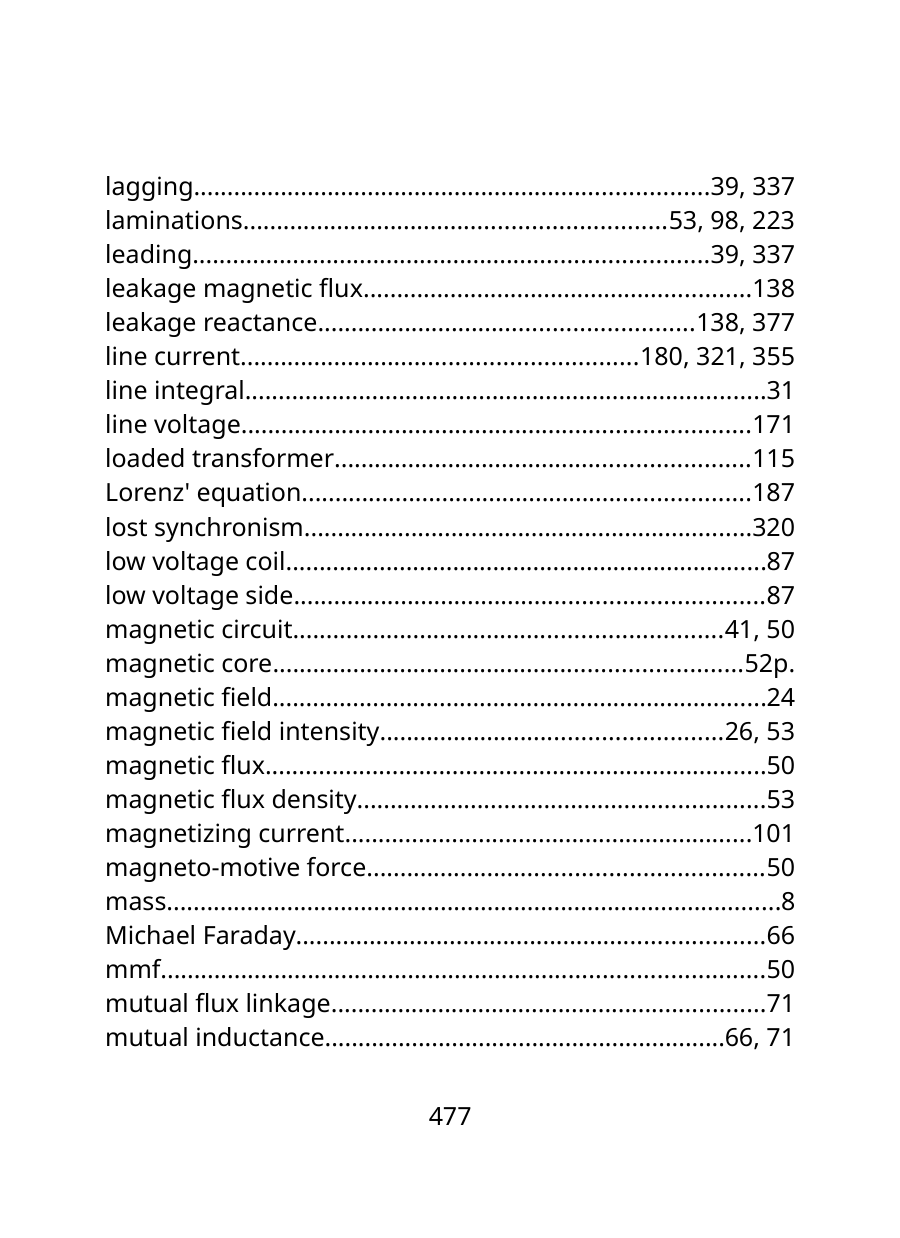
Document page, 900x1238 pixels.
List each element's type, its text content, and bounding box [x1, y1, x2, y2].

text lost synchronism 320 [105, 509, 795, 543]
text mass 8 [105, 884, 795, 918]
text Lorenz' equation 187 [105, 475, 795, 509]
text magnetic field 24 [105, 679, 795, 713]
text lagging 39, 337 [105, 168, 795, 203]
text low voltage side 87 [105, 577, 795, 611]
text magnetic flux density 53 [105, 782, 795, 816]
text mutual inductance 66, 71 [105, 1020, 795, 1054]
text magneto-motive force 50 [105, 850, 795, 884]
text low voltage coil 87 [105, 543, 795, 577]
text mmf 50 [105, 952, 795, 986]
text magnetic flux 50 [105, 748, 795, 782]
text magnetic field intensity 26, 53 [105, 713, 795, 748]
text line voltage 171 [105, 407, 795, 441]
text magnetic circuit 41, 50 [105, 611, 795, 645]
text line integral 31 [105, 373, 795, 407]
text magnetic core 52p. [105, 645, 795, 679]
text leading 39, 337 [105, 237, 795, 271]
text mutual flux linkage 71 [105, 986, 795, 1020]
text line current 180, 321, 355 [105, 339, 795, 373]
text laminations 53, 98, 223 [105, 203, 795, 237]
text leakage magnetic flux 138 [105, 271, 795, 305]
text Michael Faraday 66 [105, 918, 795, 952]
text magnetizing current 101 [105, 816, 795, 850]
text loaded transformer 115 [105, 441, 795, 475]
text leakage reactance 138, 377 [105, 305, 795, 339]
